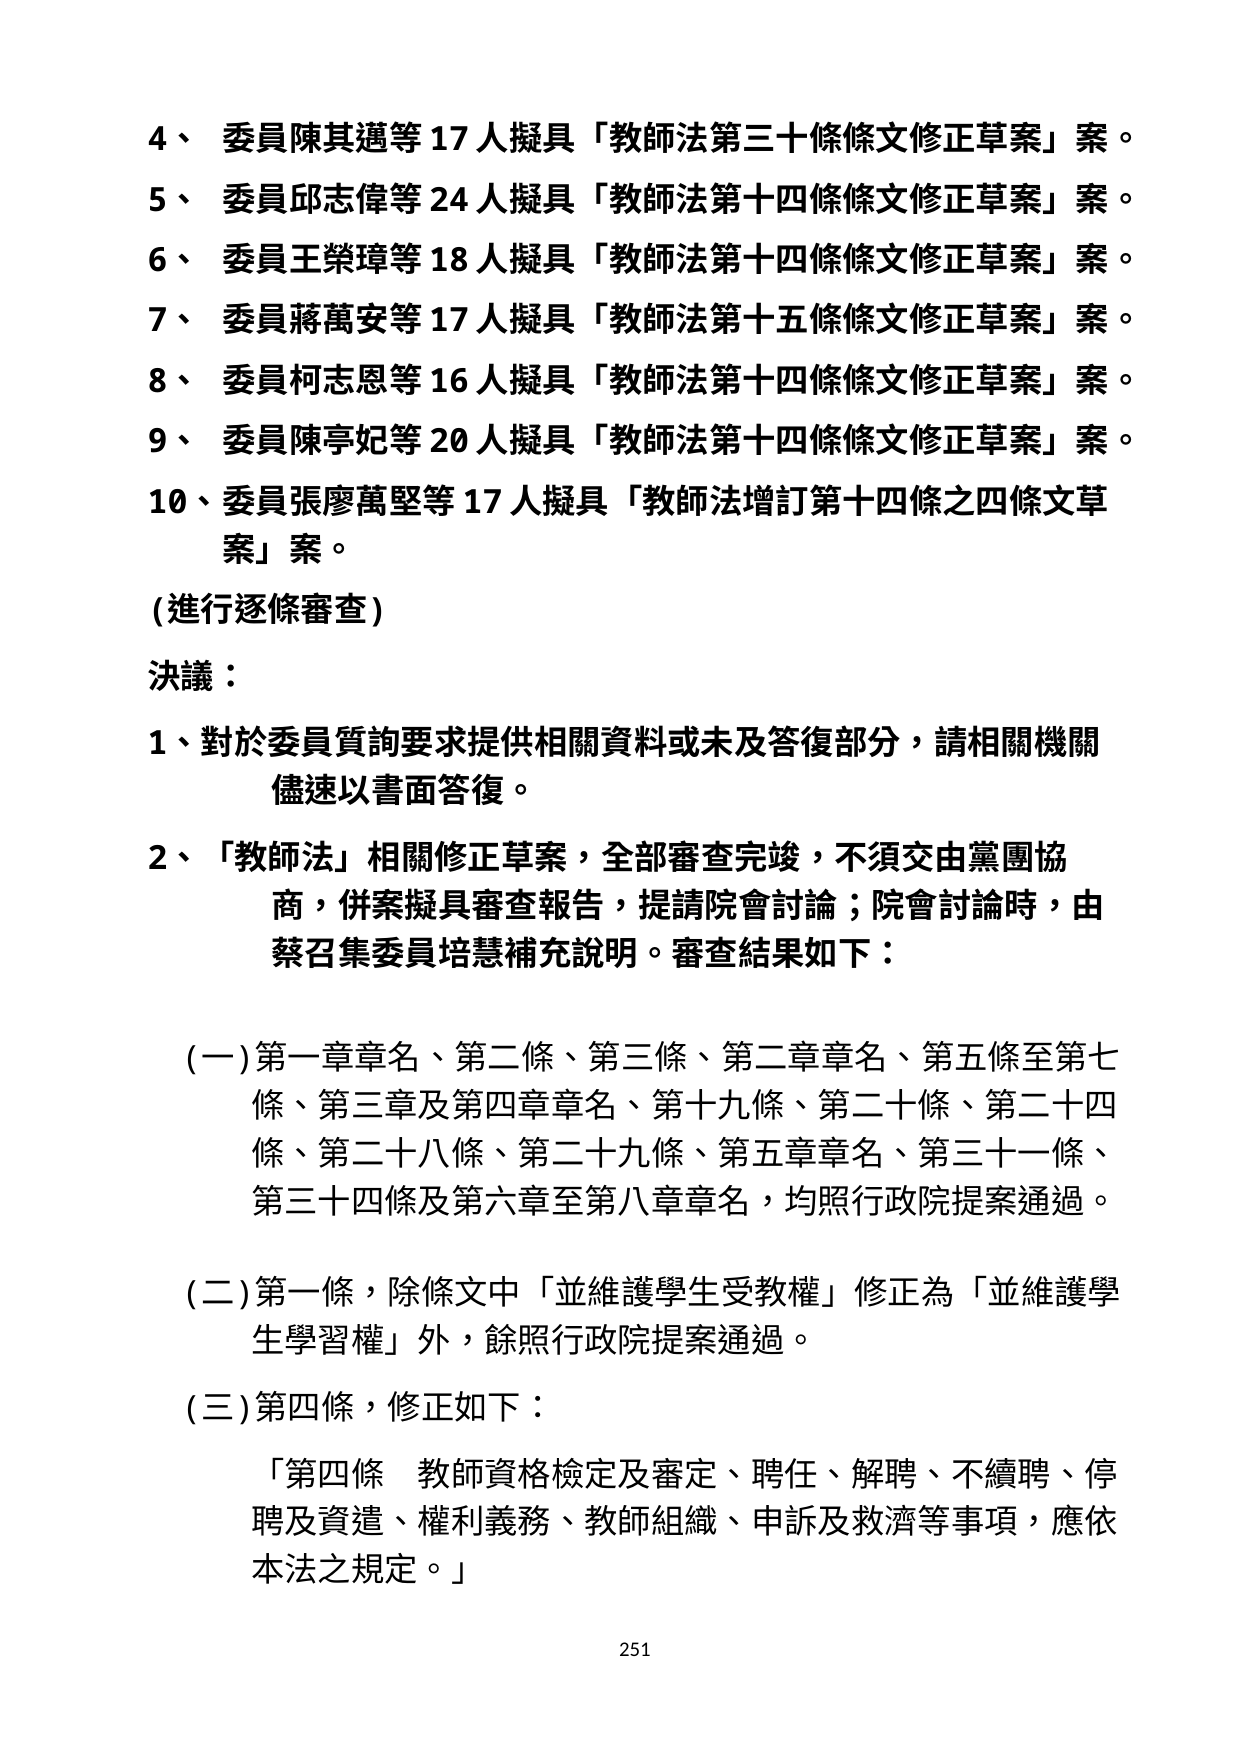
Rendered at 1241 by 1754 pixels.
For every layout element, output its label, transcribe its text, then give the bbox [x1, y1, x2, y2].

list 委員陳其邁等17人擬具「教師法第三十條條文修正草案」案。 [147, 112, 1122, 160]
text (一)第一章章名、第二條、第三條、第二章章名、第五條至第七條、第三章及第四章章名、第十九條、第二十條、第二十四條、第二十八條、第二十九條、第五章章名、第三十一條、第三十四條及第六章至第八章章名，均照行政院提案通過。 [181, 1031, 1122, 1223]
list 委員蔣萬安等17人擬具「教師法第十五條條文修正草案」案。 [147, 293, 1122, 341]
list 委員張廖萬堅等17人擬具「教師法增訂第十四條之四條文草案」案。 [147, 475, 1122, 571]
text (三)第四條，修正如下： [181, 1381, 1122, 1429]
list 委員柯志恩等16人擬具「教師法第十四條條文修正草案」案。 [147, 354, 1122, 402]
text (二)第一條，除條文中「並維護學生受教權」修正為「並維護學生學習權」外，餘照行政院提案通過。 [181, 1266, 1122, 1362]
list 委員邱志偉等24人擬具「教師法第十四條條文修正草案」案。 [147, 173, 1122, 221]
list 委員陳亭妃等20人擬具「教師法第十四條條文修正草案」案。 [147, 414, 1122, 462]
text 「第四條 教師資格檢定及審定、聘任、解聘、不續聘、停聘及資遣、權利義務、教師組織、申訴及救濟等事項，應依本法之規定。」 [251, 1448, 1122, 1591]
list 委員王榮璋等18人擬具「教師法第十四條條文修正草案」案。 [147, 233, 1122, 281]
list 「教師法」相關修正草案，全部審查完竣，不須交由黨團協商，併案擬具審查報告，提請院會討論；院會討論時，由蔡召集委員培慧補充說明。審查結果如下： [147, 831, 1122, 975]
text (進行逐條審查) [147, 583, 1122, 631]
text 決議： [147, 650, 1122, 698]
list 對於委員質詢要求提供相關資料或未及答復部分，請相關機關儘速以書面答復。 [147, 716, 1122, 812]
